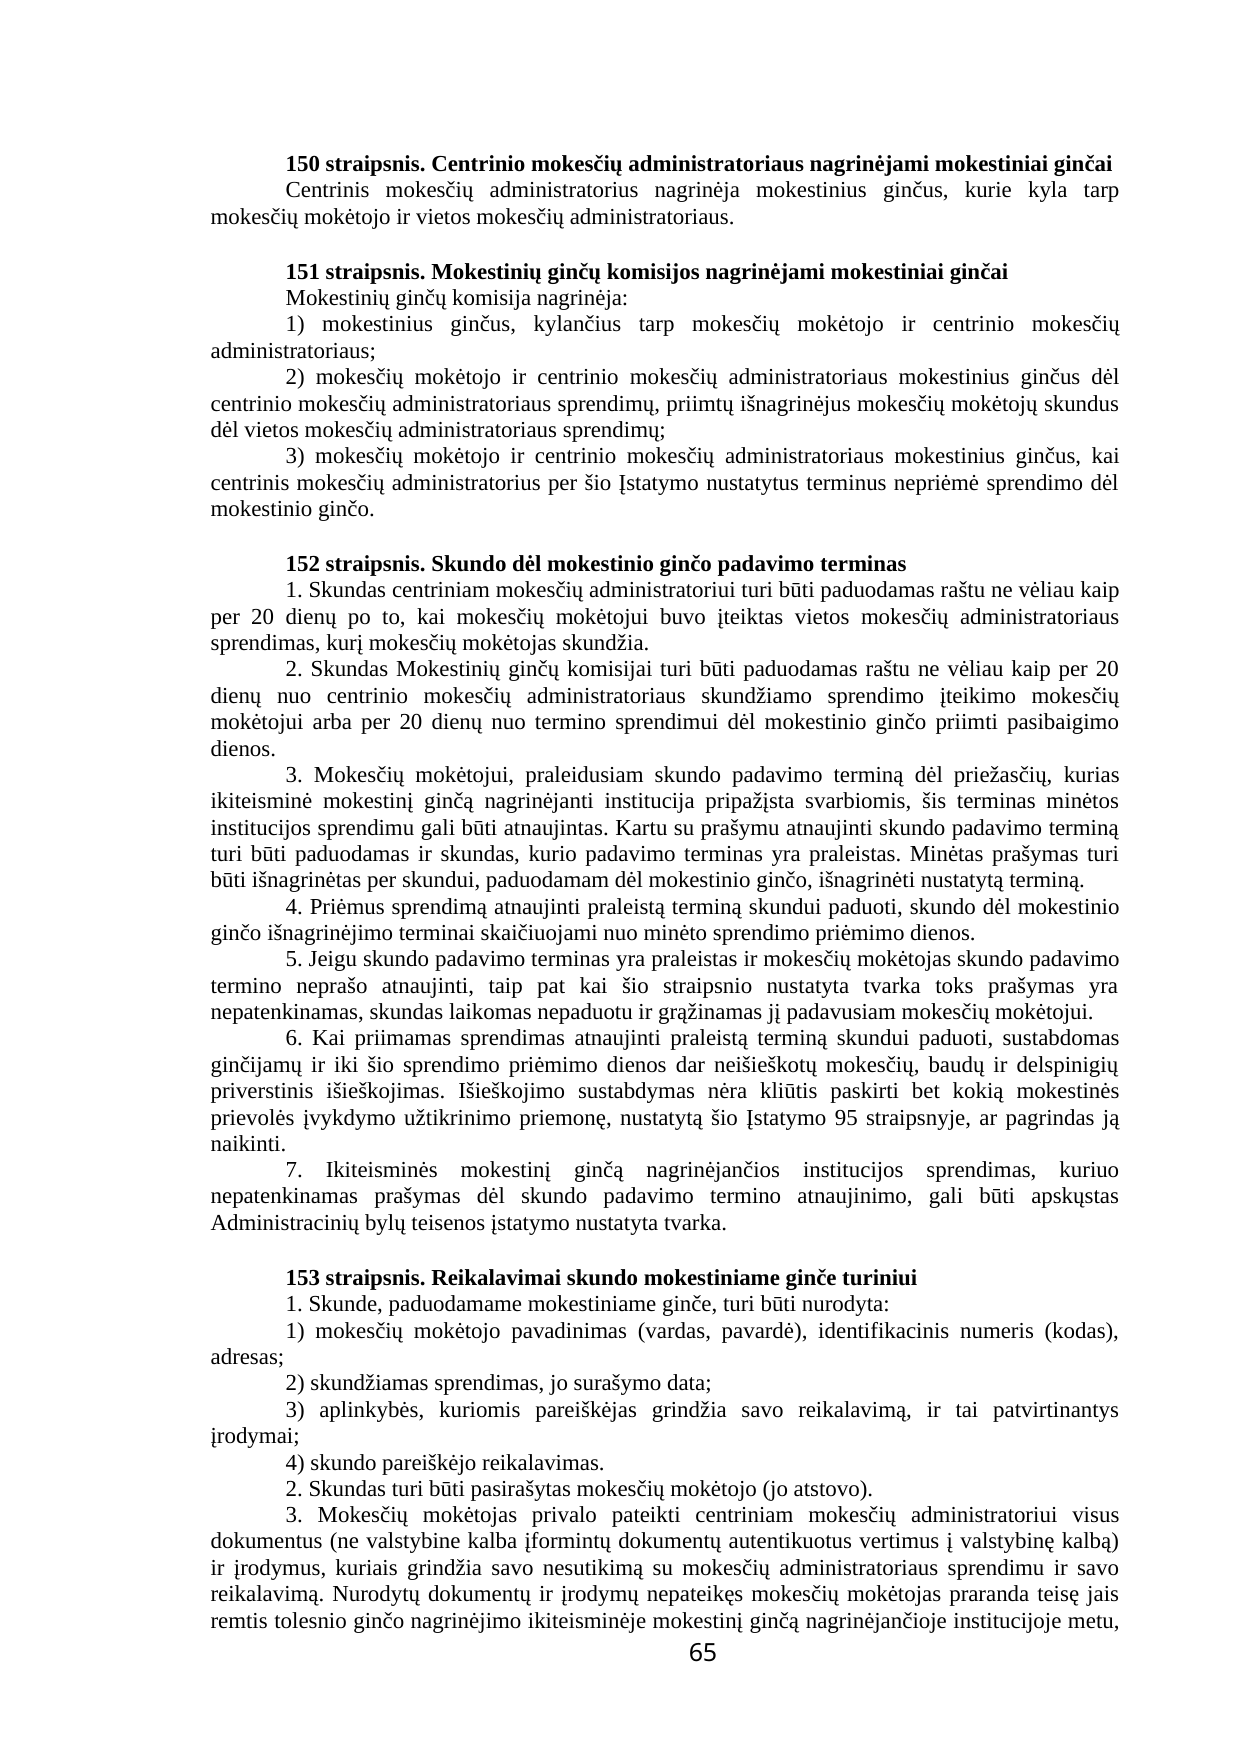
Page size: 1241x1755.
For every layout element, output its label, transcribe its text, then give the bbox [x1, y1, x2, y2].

text 2) skundžiamas sprendimas, jo surašymo data; [210, 1369, 1120, 1396]
text Mokestinių ginčų komisija nagrinėja: [210, 284, 1120, 311]
text 2. Skundas turi būti pasirašytas mokesčių mokėtojo (jo atstovo). [210, 1475, 1120, 1501]
text 3) mokesčių mokėtojo ir centrinio mokesčių administratoriaus mokestinius ginčus, kai centrinis mokesčių administratorius per šio Įstatymo nustatytus terminus nepriėmė sprendimo dėl mokestinio ginčo. [210, 442, 1120, 521]
text Centrinis mokesčių administratorius nagrinėja mokestinius ginčus, kurie kyla tarp mokesčių mokėtojo ir vietos mokesčių administratoriaus. [210, 176, 1120, 229]
text 1. Skunde, paduodamame mokestiniame ginče, turi būti nurodyta: [210, 1290, 1120, 1317]
text 4) skundo pareiškėjo reikalavimas. [210, 1448, 1120, 1475]
text 1. Skundas centriniam mokesčių administratoriui turi būti paduodamas raštu ne vėliau kaip per 20 dienų po to, kai mokesčių mokėtojui buvo įteiktas vietos mokesčių administratoriaus sprendimas, kurį mokesčių mokėtojas skundžia. [210, 576, 1120, 656]
text 151 straipsnis. Mokestinių ginčų komisijos nagrinėjami mokestiniai ginčai [210, 258, 1120, 284]
text 3. Mokesčių mokėtojui, praleidusiam skundo padavimo terminą dėl priežasčių, kurias ikiteisminė mokestinį ginčą nagrinėjanti institucija pripažįsta svarbiomis, šis terminas minėtos institucijos sprendimu gali būti atnaujintas. Kartu su prašymu atnaujinti skundo padavimo terminą turi būti paduodamas ir skundas, kurio padavimo terminas yra praleistas. Minėtas prašymas turi būti išnagrinėtas per skundui, paduodamam dėl mokestinio ginčo, išnagrinėti nustatytą terminą. [210, 761, 1120, 893]
text 1) mokesčių mokėtojo pavadinimas (vardas, pavardė), identifikacinis numeris (kodas), adresas; [210, 1317, 1120, 1369]
text 152 straipsnis. Skundo dėl mokestinio ginčo padavimo terminas [210, 550, 1120, 576]
text 1) mokestinius ginčus, kylančius tarp mokesčių mokėtojo ir centrinio mokesčių administratoriaus; [210, 311, 1120, 363]
text 3. Mokesčių mokėtojas privalo pateikti centriniam mokesčių administratoriui visus dokumentus (ne valstybine kalba įformintų dokumentų autentikuotus vertimus į valstybinę kalbą) ir įrodymus, kuriais grindžia savo nesutikimą su mokesčių administratoriaus sprendimu ir savo reikalavimą. Nurodytų dokumentų ir įrodymų nepateikęs mokesčių mokėtojas praranda teisę jais remtis tolesnio ginčo nagrinėjimo ikiteisminėje mokestinį ginčą nagrinėjančioje institucijoje metu, [210, 1501, 1120, 1633]
text 4. Priėmus sprendimą atnaujinti praleistą terminą skundui paduoti, skundo dėl mokestinio ginčo išnagrinėjimo terminai skaičiuojami nuo minėto sprendimo priėmimo dienos. [210, 893, 1120, 945]
text 3) aplinkybės, kuriomis pareiškėjas grindžia savo reikalavimą, ir tai patvirtinantys įrodymai; [210, 1396, 1120, 1448]
text 6. Kai priimamas sprendimas atnaujinti praleistą terminą skundui paduoti, sustabdomas ginčijamų ir iki šio sprendimo priėmimo dienos dar neišieškotų mokesčių, baudų ir delspinigių priverstinis išieškojimas. Išieškojimo sustabdymas nėra kliūtis paskirti bet kokią mokestinės prievolės įvykdymo užtikrinimo priemonę, nustatytą šio Įstatymo 95 straipsnyje, ar pagrindas ją naikinti. [210, 1024, 1120, 1156]
text 153 straipsnis. Reikalavimai skundo mokestiniame ginče turiniui [210, 1264, 1120, 1290]
text 5. Jeigu skundo padavimo terminas yra praleistas ir mokesčių mokėtojas skundo padavimo termino neprašo atnaujinti, taip pat kai šio straipsnio nustatyta tvarka toks prašymas yra nepatenkinamas, skundas laikomas nepaduotu ir grąžinamas jį padavusiam mokesčių mokėtojui. [210, 945, 1120, 1024]
text 7. Ikiteisminės mokestinį ginčą nagrinėjančios institucijos sprendimas, kuriuo nepatenkinamas prašymas dėl skundo padavimo termino atnaujinimo, gali būti apskųstas Administracinių bylų teisenos įstatymo nustatyta tvarka. [210, 1156, 1120, 1235]
text 2. Skundas Mokestinių ginčų komisijai turi būti paduodamas raštu ne vėliau kaip per 20 dienų nuo centrinio mokesčių administratoriaus skundžiamo sprendimo įteikimo mokesčių mokėtojui arba per 20 dienų nuo termino sprendimui dėl mokestinio ginčo priimti pasibaigimo dienos. [210, 656, 1120, 761]
text 150 straipsnis. Centrinio mokesčių administratoriaus nagrinėjami mokestiniai ginčai [285, 150, 1120, 176]
text 2) mokesčių mokėtojo ir centrinio mokesčių administratoriaus mokestinius ginčus dėl centrinio mokesčių administratoriaus sprendimų, priimtų išnagrinėjus mokesčių mokėtojų skundus dėl vietos mokesčių administratoriaus sprendimų; [210, 363, 1120, 442]
